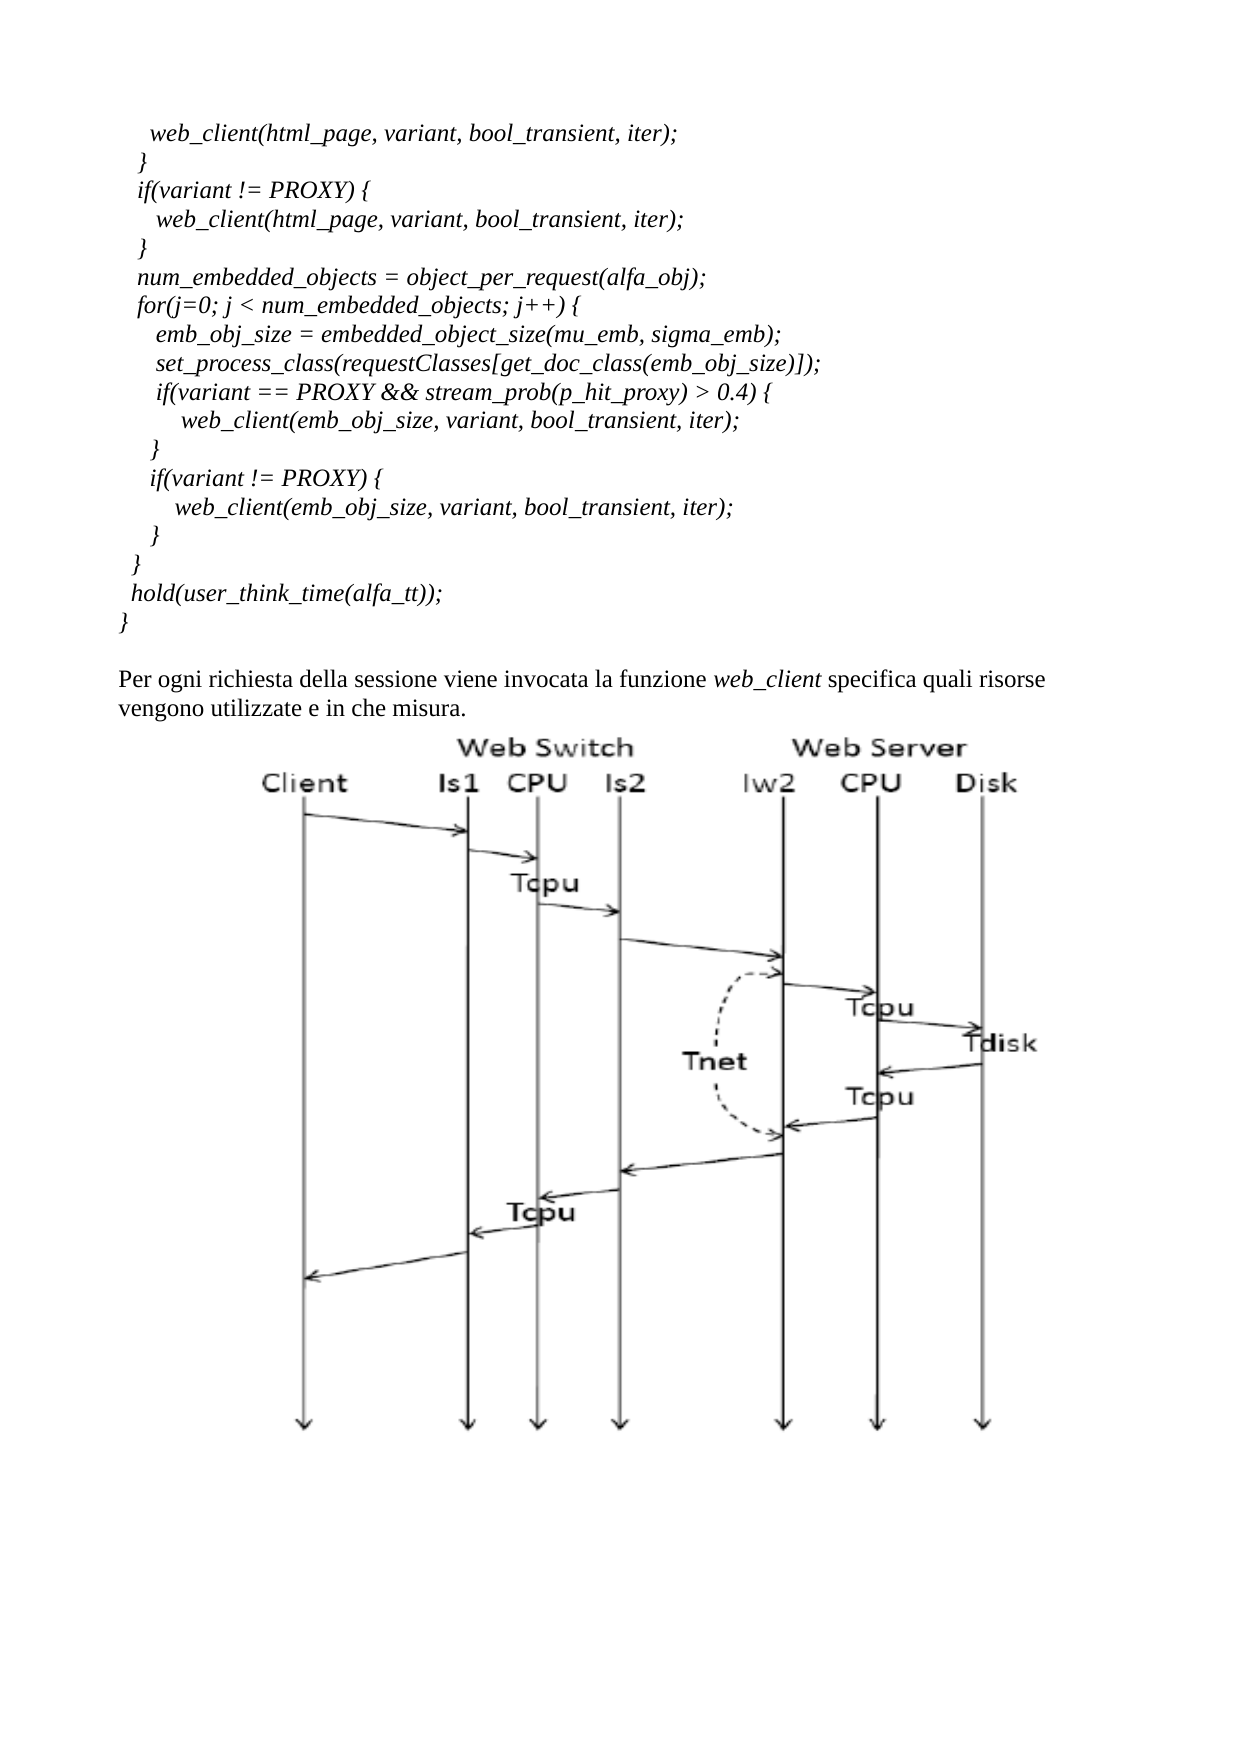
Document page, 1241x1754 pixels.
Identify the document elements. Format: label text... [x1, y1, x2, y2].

text web_client(html_page, variant, bool_transient, iter); [118, 204, 1122, 233]
text web_client(emb_obj_size, variant, bool_transient, iter); [118, 406, 1122, 434]
text Per ogni richiesta della sessione viene invocata la funzione web_client specifica quali risorse vengono utilizzate e in che misura. [118, 664, 1122, 722]
text } [118, 233, 1122, 262]
text emb_obj_size = embedded_object_size(mu_emb, sigma_emb); [118, 319, 1122, 348]
text if(variant != PROXY) { [118, 463, 1122, 492]
text web_client(emb_obj_size, variant, bool_transient, iter); [118, 492, 1122, 521]
text } [118, 147, 1122, 176]
text num_embedded_objects = object_per_request(alfa_obj); [118, 262, 1122, 291]
text if(variant != PROXY) { [118, 176, 1122, 204]
text } [118, 607, 1122, 636]
picture [190, 721, 1050, 1436]
text for(j=0; j < num_embedded_objects; j++) { [118, 291, 1122, 319]
text } [118, 549, 1122, 578]
text } [118, 434, 1122, 463]
text web_client(html_page, variant, bool_transient, iter); [118, 118, 1122, 147]
text hold(user_think_time(alfa_tt)); [118, 578, 1122, 607]
text set_process_class(requestClasses[get_doc_class(emb_obj_size)]); [118, 348, 1122, 377]
text } [118, 521, 1122, 549]
text if(variant == PROXY && stream_prob(p_hit_proxy) > 0.4) { [118, 377, 1122, 406]
